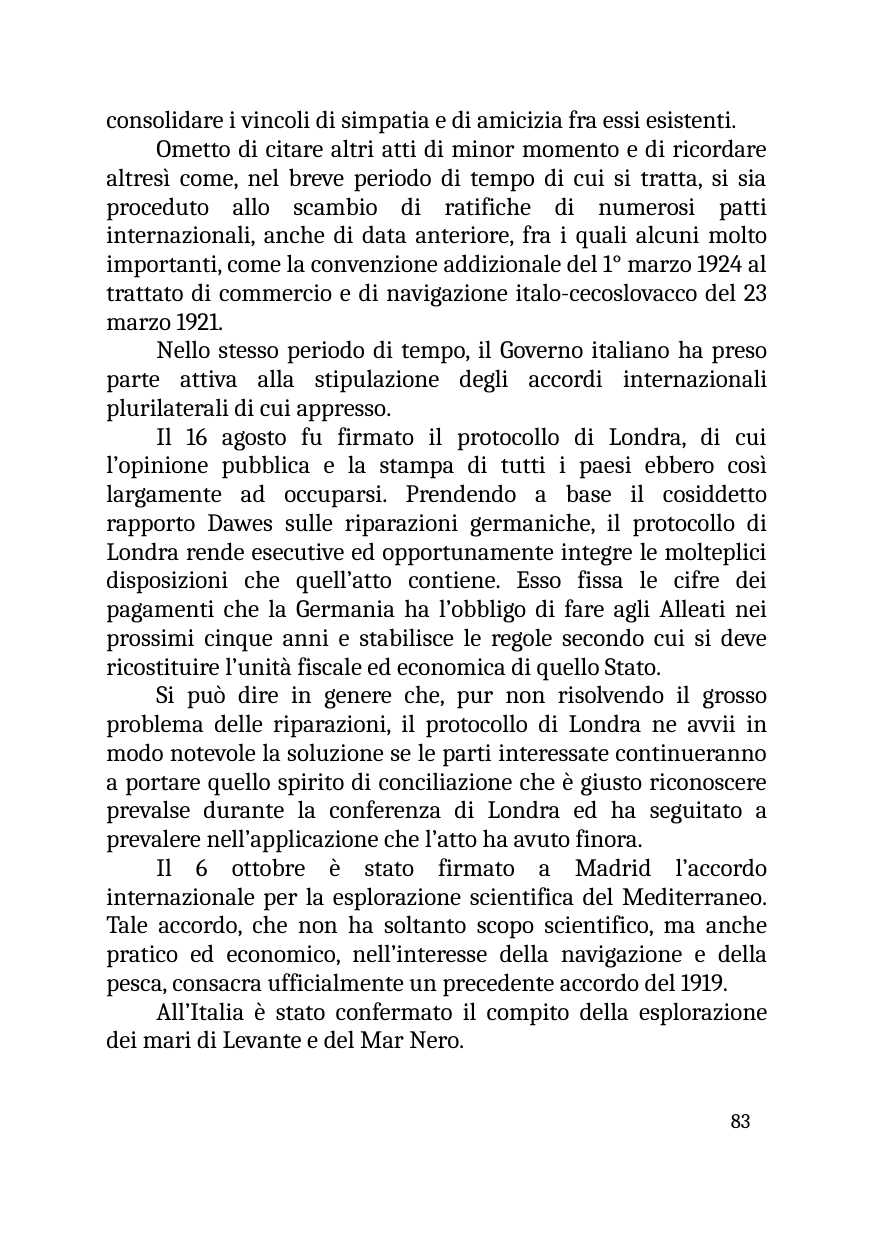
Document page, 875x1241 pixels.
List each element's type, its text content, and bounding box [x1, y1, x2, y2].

text Il 6 ottobre è stato firmato a Madrid l’accordo internazionale per la esplorazione scientifica del Mediterraneo. Tale accordo, che non ha soltanto scopo scientifico, ma anche pratico ed economico, nell’interesse della navigazione e della pesca, consacra ufficialmente un precedente accordo del 1919. [106, 854, 768, 997]
text Il 16 agosto fu firmato il protocollo di Londra, di cui l’opinione pubblica e la stampa di tutti i paesi ebbero così largamente ad occuparsi. Prendendo a base il cosiddetto rapporto Dawes sulle riparazioni germaniche, il protocollo di Londra rende esecutive ed opportunamente integre le molteplici disposizioni che quell’atto contiene. Esso fissa le cifre dei pagamenti che la Germania ha l’obbligo di fare agli Alleati nei prossimi cinque anni e stabilisce le regole secondo cui si deve ricostituire l’unità fiscale ed economica di quello Stato. [106, 422, 768, 681]
text All’Italia è stato confermato il compito della esplorazione dei mari di Levante e del Mar Nero. [106, 997, 768, 1055]
text Nello stesso periodo di tempo, il Governo italiano ha preso parte attiva alla stipulazione degli accordi internazionali plurilaterali di cui appresso. [106, 336, 768, 422]
text Si può dire in genere che, pur non risolvendo il grosso problema delle riparazioni, il protocollo di Londra ne avvii in modo notevole la soluzione se le parti interessate continueranno a portare quello spirito di conciliazione che è giusto riconoscere prevalse durante la conferenza di Londra ed ha seguitato a prevalere nell’applicazione che l’atto ha avuto finora. [106, 681, 768, 854]
text consolidare i vincoli di simpatia e di amicizia fra essi esistenti. [106, 106, 768, 135]
text Ometto di citare altri atti di minor momento e di ricordare altresì come, nel breve periodo di tempo di cui si tratta, si sia proceduto allo scambio di ratifiche di numerosi patti internazionali, anche di data anteriore, fra i quali alcuni molto importanti, come la convenzione addizionale del 1° marzo 1924 al trattato di commercio e di navigazione italo-cecoslovacco del 23 marzo 1921. [106, 135, 768, 336]
